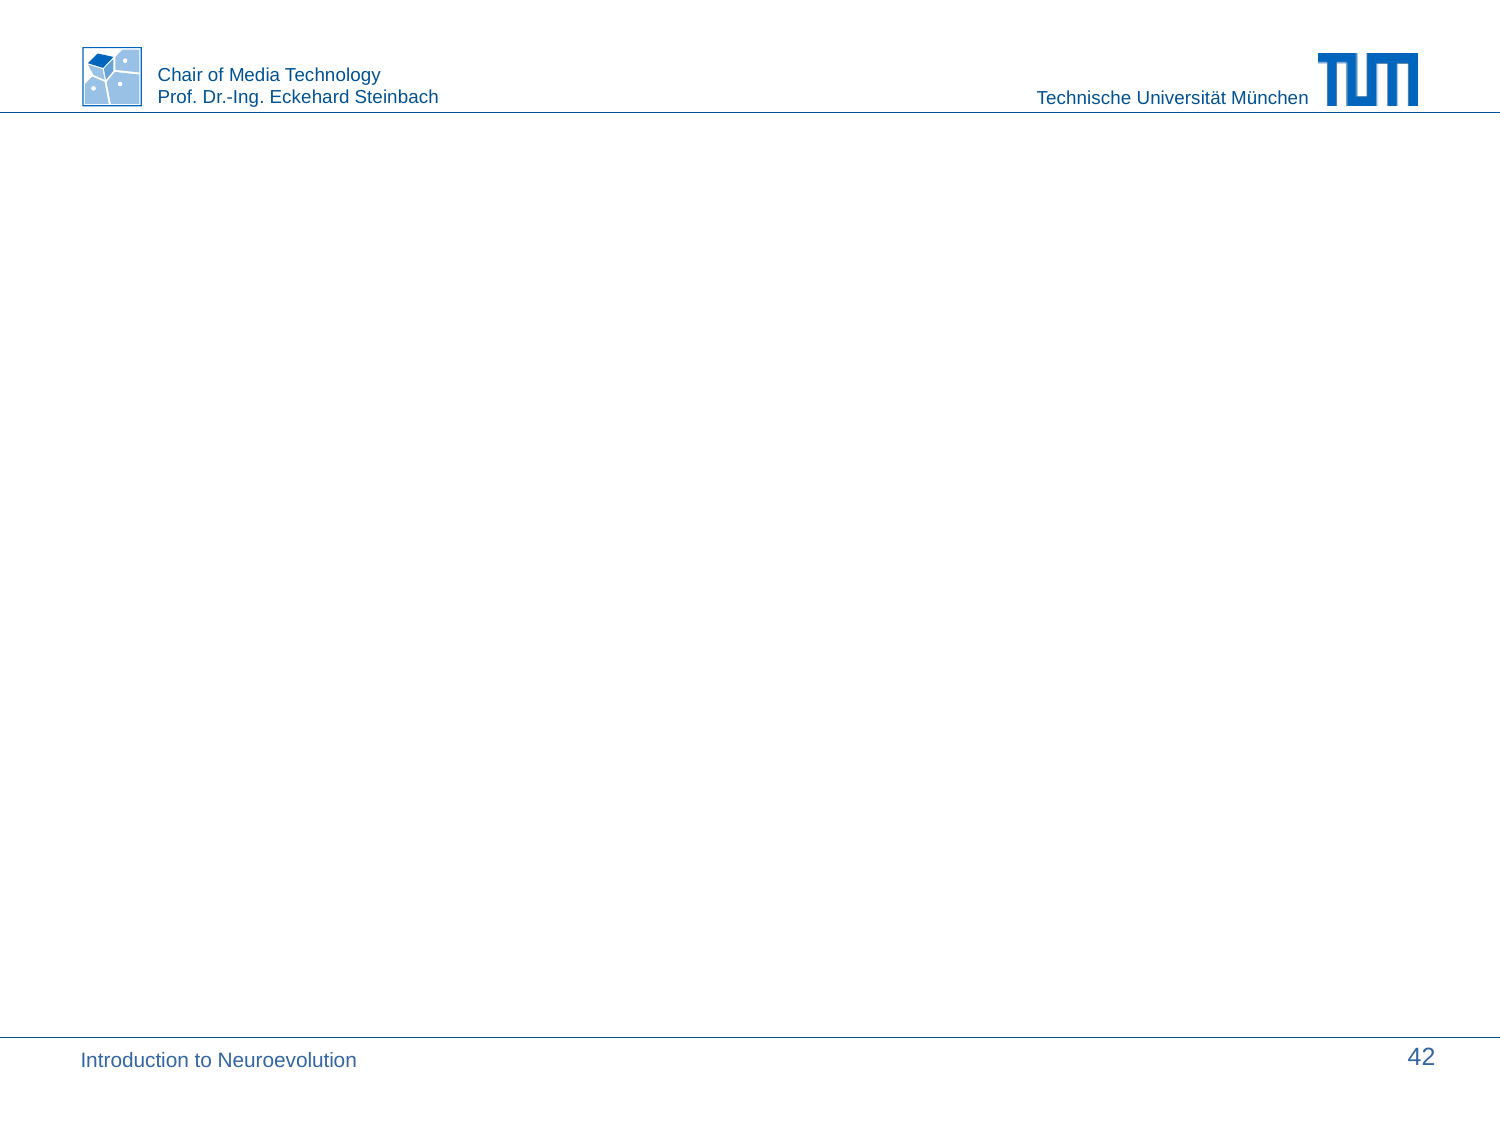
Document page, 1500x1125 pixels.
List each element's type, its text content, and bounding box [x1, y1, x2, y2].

picture [1318, 53, 1418, 106]
text_box Introduction to Neuroevolution [65, 1041, 406, 1081]
text_box [1392, 1035, 1471, 1090]
